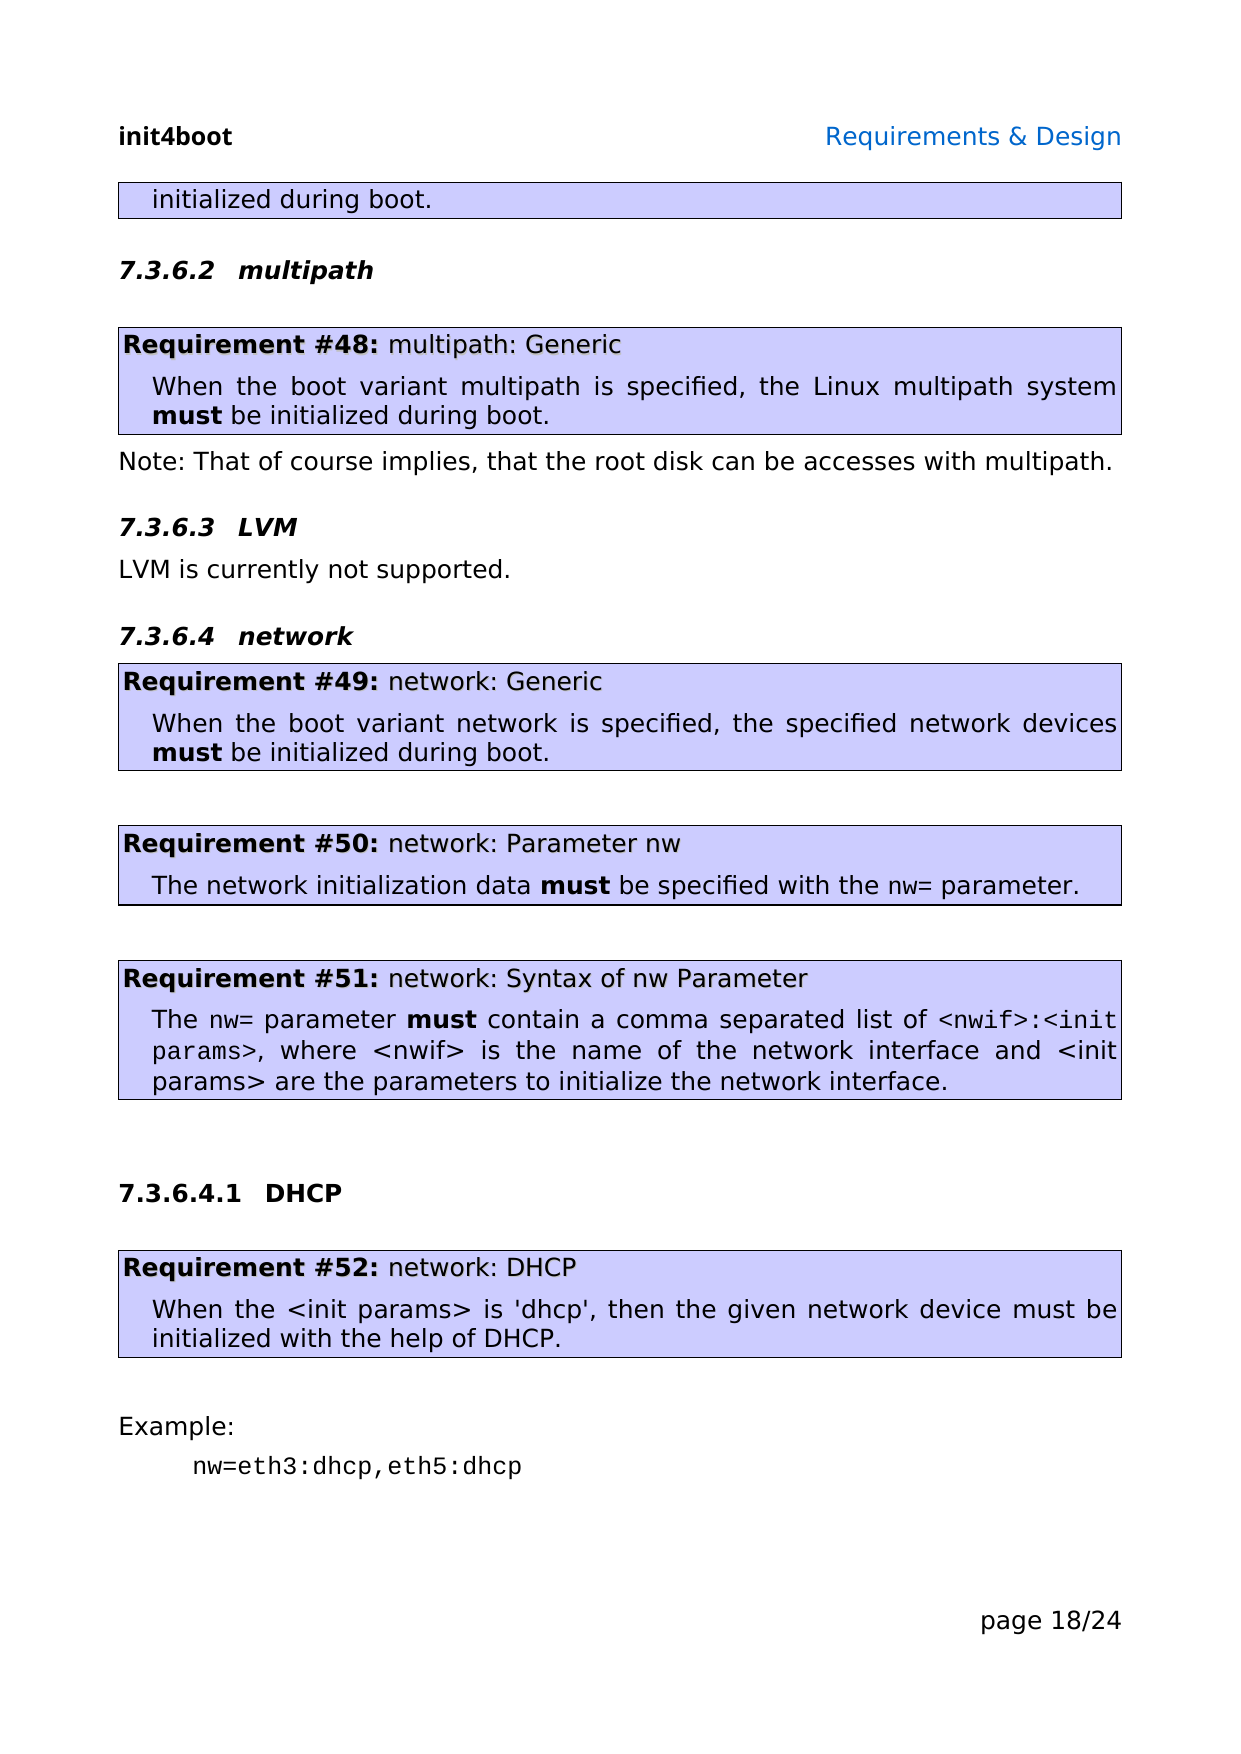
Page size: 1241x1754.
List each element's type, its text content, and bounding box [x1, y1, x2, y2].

text Example: [118, 1412, 1122, 1441]
list When the boot variant network is specified, the specified network devices must be initialized during boot. [119, 705, 1121, 770]
subtitle LVM [118, 514, 1122, 543]
list initialized during boot. [119, 183, 1121, 218]
list The nw= parameter must contain a comma separated list of <nwif>:<init params>, where <nwif> is the name of the network interface and <init params> are the parameters to initialize the network interface. [119, 1001, 1121, 1099]
text Note: That of course implies, that the root disk can be accesses with multipath. [118, 447, 1122, 476]
subtitle network [118, 622, 1122, 651]
list multipath: Generic [119, 328, 1121, 360]
text LVM is currently not supported. [118, 555, 1122, 584]
list network: Generic [119, 664, 1121, 696]
text nw=eth3:dhcp,eth5:dhcp [192, 1453, 1122, 1482]
list The network initialization data must be specified with the nw= parameter. [119, 867, 1121, 904]
list When the boot variant multipath is specified, the Linux multipath system must be initialized during boot. [119, 368, 1121, 434]
list network: Syntax of nw Parameter [119, 961, 1121, 993]
subtitle multipath [118, 256, 1122, 285]
list When the <init params> is 'dhcp', then the given network device must be initialized with the help of DHCP. [119, 1291, 1121, 1357]
list network: Parameter nw [119, 826, 1121, 858]
list network: DHCP [119, 1251, 1121, 1283]
subtitle DHCP [118, 1179, 1122, 1208]
